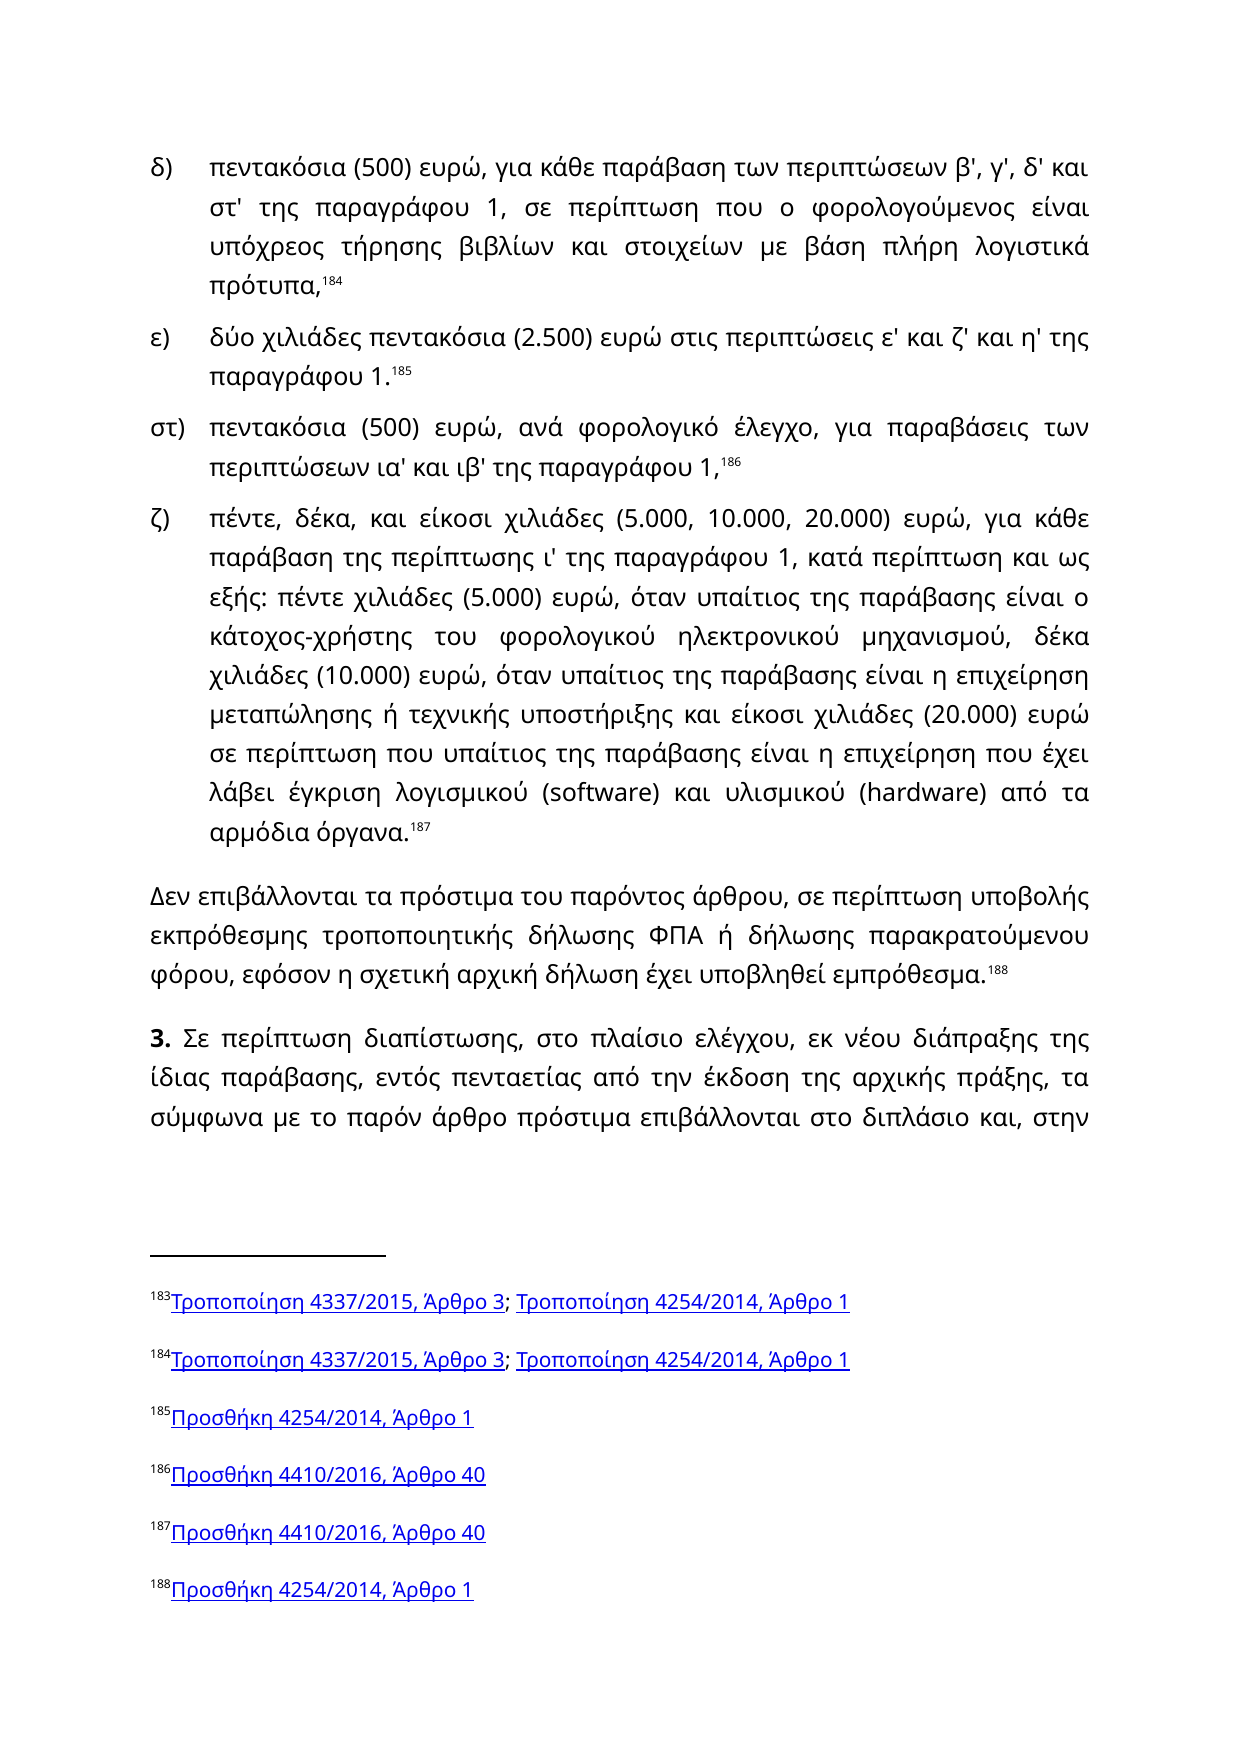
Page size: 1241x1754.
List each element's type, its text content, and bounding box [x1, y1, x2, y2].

text Προσθήκη 4410/2016, Άρθρο 40 [150, 1518, 1090, 1546]
text Προσθήκη 4410/2016, Άρθρο 40 [150, 1460, 1090, 1489]
list δ) πεντακόσια (500) ευρώ, για κάθε παράβαση των περιπτώσεων β', γ', δ' και στ' της παραγράφου 1, σε περίπτωση που ο φορολογούμενος είναι υπόχρεος τήρησης βιβλίων και στοιχείων με βάση πλήρη λογιστικά πρότυπα, [150, 150, 1090, 302]
list ζ) πέντε, δέκα, και είκοσι χιλιάδες (5.000, 10.000, 20.000) ευρώ, για κάθε παράβαση της περίπτωσης ι' της παραγράφου 1, κατά περίπτωση και ως εξής: πέντε χιλιάδες (5.000) ευρώ, όταν υπαίτιος της παράβασης είναι ο κάτοχος-χρήστης του φορολογικού ηλεκτρονικού μηχανισμού, δέκα χιλιάδες (10.000) ευρώ, όταν υπαίτιος της παράβασης είναι η επιχείρηση μεταπώλησης ή τεχνικής υποστήριξης και είκοσι χιλιάδες (20.000) ευρώ σε περίπτωση που υπαίτιος της παράβασης είναι η επιχείρηση που έχει λάβει έγκριση λογισμικού (software) και υλισμικού (hardware) από τα αρμόδια όργανα. [150, 501, 1090, 848]
list στ) πεντακόσια (500) ευρώ, ανά φορολογικό έλεγχο, για παραβάσεις των περιπτώσεων ια' και ιβ' της παραγράφου 1, [150, 410, 1090, 483]
text Προσθήκη 4254/2014, Άρθρο 1 [150, 1576, 1090, 1604]
text Προσθήκη 4254/2014, Άρθρο 1 [150, 1403, 1090, 1431]
text Τροποποίηση 4337/2015, Άρθρο 3; Τροποποίηση 4254/2014, Άρθρο 1 [150, 1345, 1090, 1373]
text Δεν επιβάλλονται τα πρόστιμα του παρόντος άρθρου, σε περίπτωση υποβολής εκπρόθεσμης τροποποιητικής δήλωσης ΦΠΑ ή δήλωσης παρακρατούμενου φόρου, εφόσον η σχετική αρχική δήλωση έχει υποβληθεί εμπρόθεσμα. [150, 878, 1090, 991]
list ε) δύο χιλιάδες πεντακόσια (2.500) ευρώ στις περιπτώσεις ε' και ζ' και η' της παραγράφου 1. [150, 319, 1090, 392]
text 3. Σε περίπτωση διαπίστωσης, στο πλαίσιο ελέγχου, εκ νέου διάπραξης της ίδιας παράβασης, εντός πενταετίας από την έκδοση της αρχικής πράξης, τα σύμφωνα με το παρόν άρθρο πρόστιμα επιβάλλονται στο διπλάσιο και, στην [150, 1021, 1090, 1133]
text Τροποποίηση 4337/2015, Άρθρο 3; Τροποποίηση 4254/2014, Άρθρο 1 [150, 1287, 1090, 1316]
